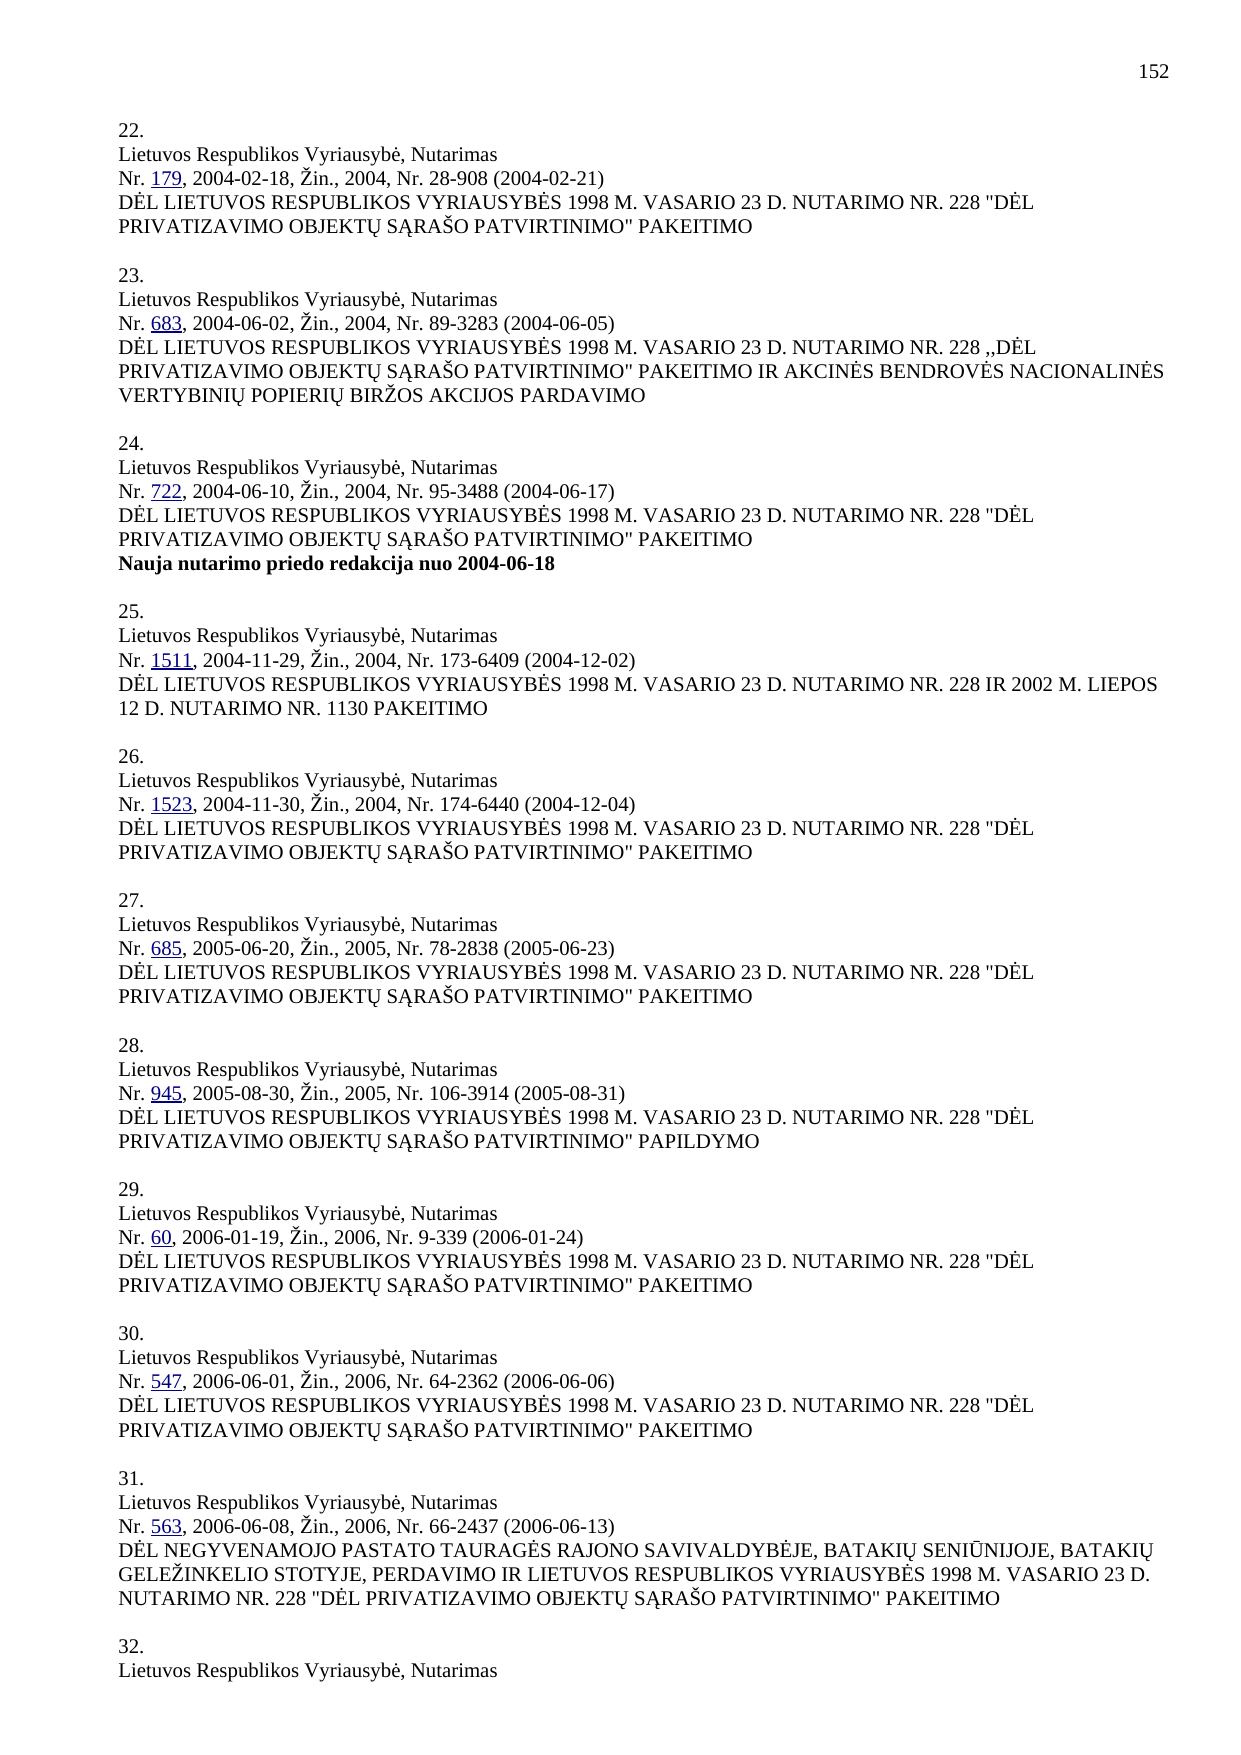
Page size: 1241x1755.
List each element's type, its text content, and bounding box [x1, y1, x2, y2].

text DĖL LIETUVOS RESPUBLIKOS VYRIAUSYBĖS 1998 M. VASARIO 23 D. NUTARIMO NR. 228 "DĖL PRIVATIZAVIMO OBJEKTŲ SĄRAŠO PATVIRTINIMO" PAKEITIMO [118, 1249, 1169, 1297]
text 24. [118, 431, 1169, 455]
text DĖL LIETUVOS RESPUBLIKOS VYRIAUSYBĖS 1998 M. VASARIO 23 D. NUTARIMO NR. 228 "DĖL PRIVATIZAVIMO OBJEKTŲ SĄRAŠO PATVIRTINIMO" PAKEITIMO [118, 190, 1169, 238]
text Nr. 683, 2004-06-02, Žin., 2004, Nr. 89-3283 (2004-06-05) [118, 311, 1169, 335]
text 27. [118, 888, 1169, 912]
text DĖL LIETUVOS RESPUBLIKOS VYRIAUSYBĖS 1998 M. VASARIO 23 D. NUTARIMO NR. 228 "DĖL PRIVATIZAVIMO OBJEKTŲ SĄRAŠO PATVIRTINIMO" PAKEITIMO [118, 1393, 1169, 1442]
text Lietuvos Respublikos Vyriausybė, Nutarimas [118, 768, 1169, 792]
text Lietuvos Respublikos Vyriausybė, Nutarimas [118, 142, 1169, 166]
text Lietuvos Respublikos Vyriausybė, Nutarimas [118, 1490, 1169, 1514]
text Nr. 685, 2005-06-20, Žin., 2005, Nr. 78-2838 (2005-06-23) [118, 936, 1169, 960]
text DĖL LIETUVOS RESPUBLIKOS VYRIAUSYBĖS 1998 M. VASARIO 23 D. NUTARIMO NR. 228 "DĖL PRIVATIZAVIMO OBJEKTŲ SĄRAŠO PATVIRTINIMO" PAKEITIMO [118, 960, 1169, 1008]
text 22. [118, 118, 1169, 142]
text Nr. 547, 2006-06-01, Žin., 2006, Nr. 64-2362 (2006-06-06) [118, 1369, 1169, 1393]
text Lietuvos Respublikos Vyriausybė, Nutarimas [118, 623, 1169, 647]
text Nr. 563, 2006-06-08, Žin., 2006, Nr. 66-2437 (2006-06-13) [118, 1514, 1169, 1538]
text Nr. 1523, 2004-11-30, Žin., 2004, Nr. 174-6440 (2004-12-04) [118, 792, 1169, 816]
text DĖL LIETUVOS RESPUBLIKOS VYRIAUSYBĖS 1998 M. VASARIO 23 D. NUTARIMO NR. 228 "DĖL PRIVATIZAVIMO OBJEKTŲ SĄRAŠO PATVIRTINIMO" PAKEITIMO [118, 503, 1169, 551]
text Lietuvos Respublikos Vyriausybė, Nutarimas [118, 1057, 1169, 1081]
text Lietuvos Respublikos Vyriausybė, Nutarimas [118, 1345, 1169, 1369]
text Lietuvos Respublikos Vyriausybė, Nutarimas [118, 1658, 1169, 1682]
text 30. [118, 1321, 1169, 1345]
text 32. [118, 1634, 1169, 1658]
text 28. [118, 1032, 1169, 1057]
text Lietuvos Respublikos Vyriausybė, Nutarimas [118, 912, 1169, 936]
text 26. [118, 744, 1169, 768]
text Nr. 722, 2004-06-10, Žin., 2004, Nr. 95-3488 (2004-06-17) [118, 479, 1169, 503]
text DĖL LIETUVOS RESPUBLIKOS VYRIAUSYBĖS 1998 M. VASARIO 23 D. NUTARIMO NR. 228 ,,DĖL PRIVATIZAVIMO OBJEKTŲ SĄRAŠO PATVIRTINIMO" PAKEITIMO IR AKCINĖS BENDROVĖS NACIONALINĖS VERTYBINIŲ POPIERIŲ BIRŽOS AKCIJOS PARDAVIMO [118, 335, 1169, 407]
text Nr. 60, 2006-01-19, Žin., 2006, Nr. 9-339 (2006-01-24) [118, 1225, 1169, 1249]
text DĖL LIETUVOS RESPUBLIKOS VYRIAUSYBĖS 1998 M. VASARIO 23 D. NUTARIMO NR. 228 IR 2002 M. LIEPOS 12 D. NUTARIMO NR. 1130 PAKEITIMO [118, 672, 1169, 720]
text 25. [118, 599, 1169, 623]
text DĖL LIETUVOS RESPUBLIKOS VYRIAUSYBĖS 1998 M. VASARIO 23 D. NUTARIMO NR. 228 "DĖL PRIVATIZAVIMO OBJEKTŲ SĄRAŠO PATVIRTINIMO" PAKEITIMO [118, 816, 1169, 864]
text Nr. 1511, 2004-11-29, Žin., 2004, Nr. 173-6409 (2004-12-02) [118, 647, 1169, 672]
text DĖL LIETUVOS RESPUBLIKOS VYRIAUSYBĖS 1998 M. VASARIO 23 D. NUTARIMO NR. 228 "DĖL PRIVATIZAVIMO OBJEKTŲ SĄRAŠO PATVIRTINIMO" PAPILDYMO [118, 1105, 1169, 1153]
text 29. [118, 1177, 1169, 1201]
text Nr. 945, 2005-08-30, Žin., 2005, Nr. 106-3914 (2005-08-31) [118, 1081, 1169, 1105]
text 31. [118, 1466, 1169, 1490]
text Lietuvos Respublikos Vyriausybė, Nutarimas [118, 287, 1169, 311]
text Nr. 179, 2004-02-18, Žin., 2004, Nr. 28-908 (2004-02-21) [118, 166, 1169, 190]
text Lietuvos Respublikos Vyriausybė, Nutarimas [118, 455, 1169, 479]
text 23. [118, 262, 1169, 287]
text Nauja nutarimo priedo redakcija nuo 2004-06-18 [118, 551, 1169, 575]
text DĖL NEGYVENAMOJO PASTATO TAURAGĖS RAJONO SAVIVALDYBĖJE, BATAKIŲ SENIŪNIJOJE, BATAKIŲ GELEŽINKELIO STOTYJE, PERDAVIMO IR LIETUVOS RESPUBLIKOS VYRIAUSYBĖS 1998 M. VASARIO 23 D. NUTARIMO NR. 228 "DĖL PRIVATIZAVIMO OBJEKTŲ SĄRAŠO PATVIRTINIMO" PAKEITIMO [118, 1538, 1169, 1610]
text Lietuvos Respublikos Vyriausybė, Nutarimas [118, 1201, 1169, 1225]
